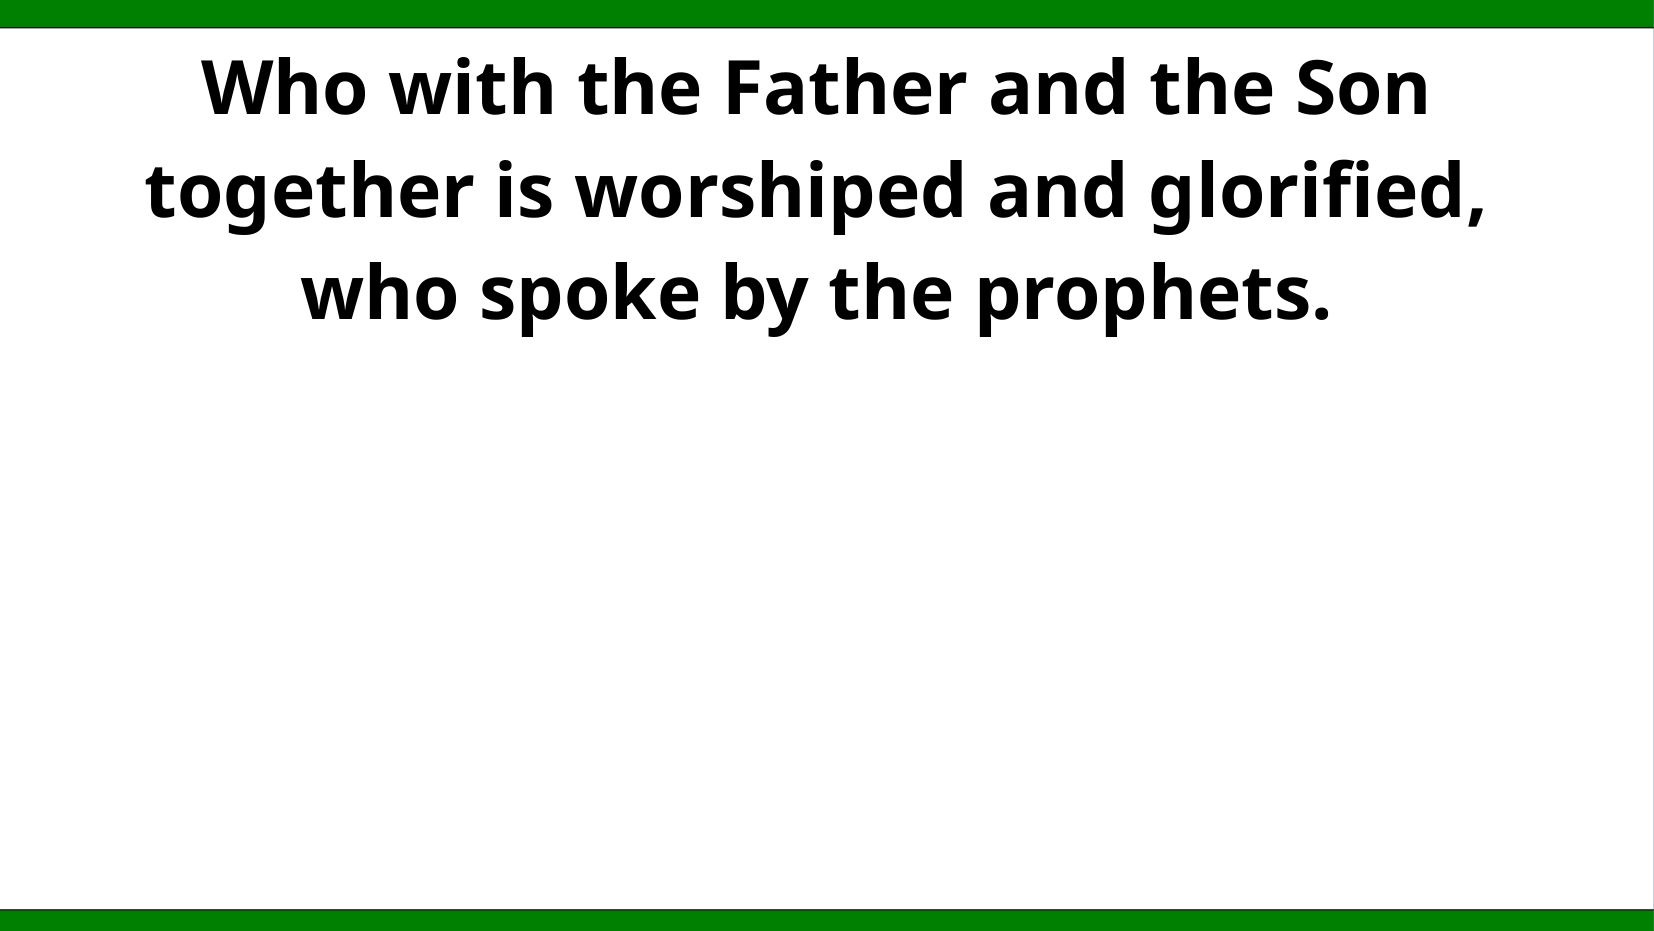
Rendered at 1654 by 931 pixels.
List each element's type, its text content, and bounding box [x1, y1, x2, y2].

text_box Who with the Father and the Son together is worshiped and glorified, who spoke by the prophets. [44, 27, 1590, 342]
picture [0, 0, 1654, 931]
